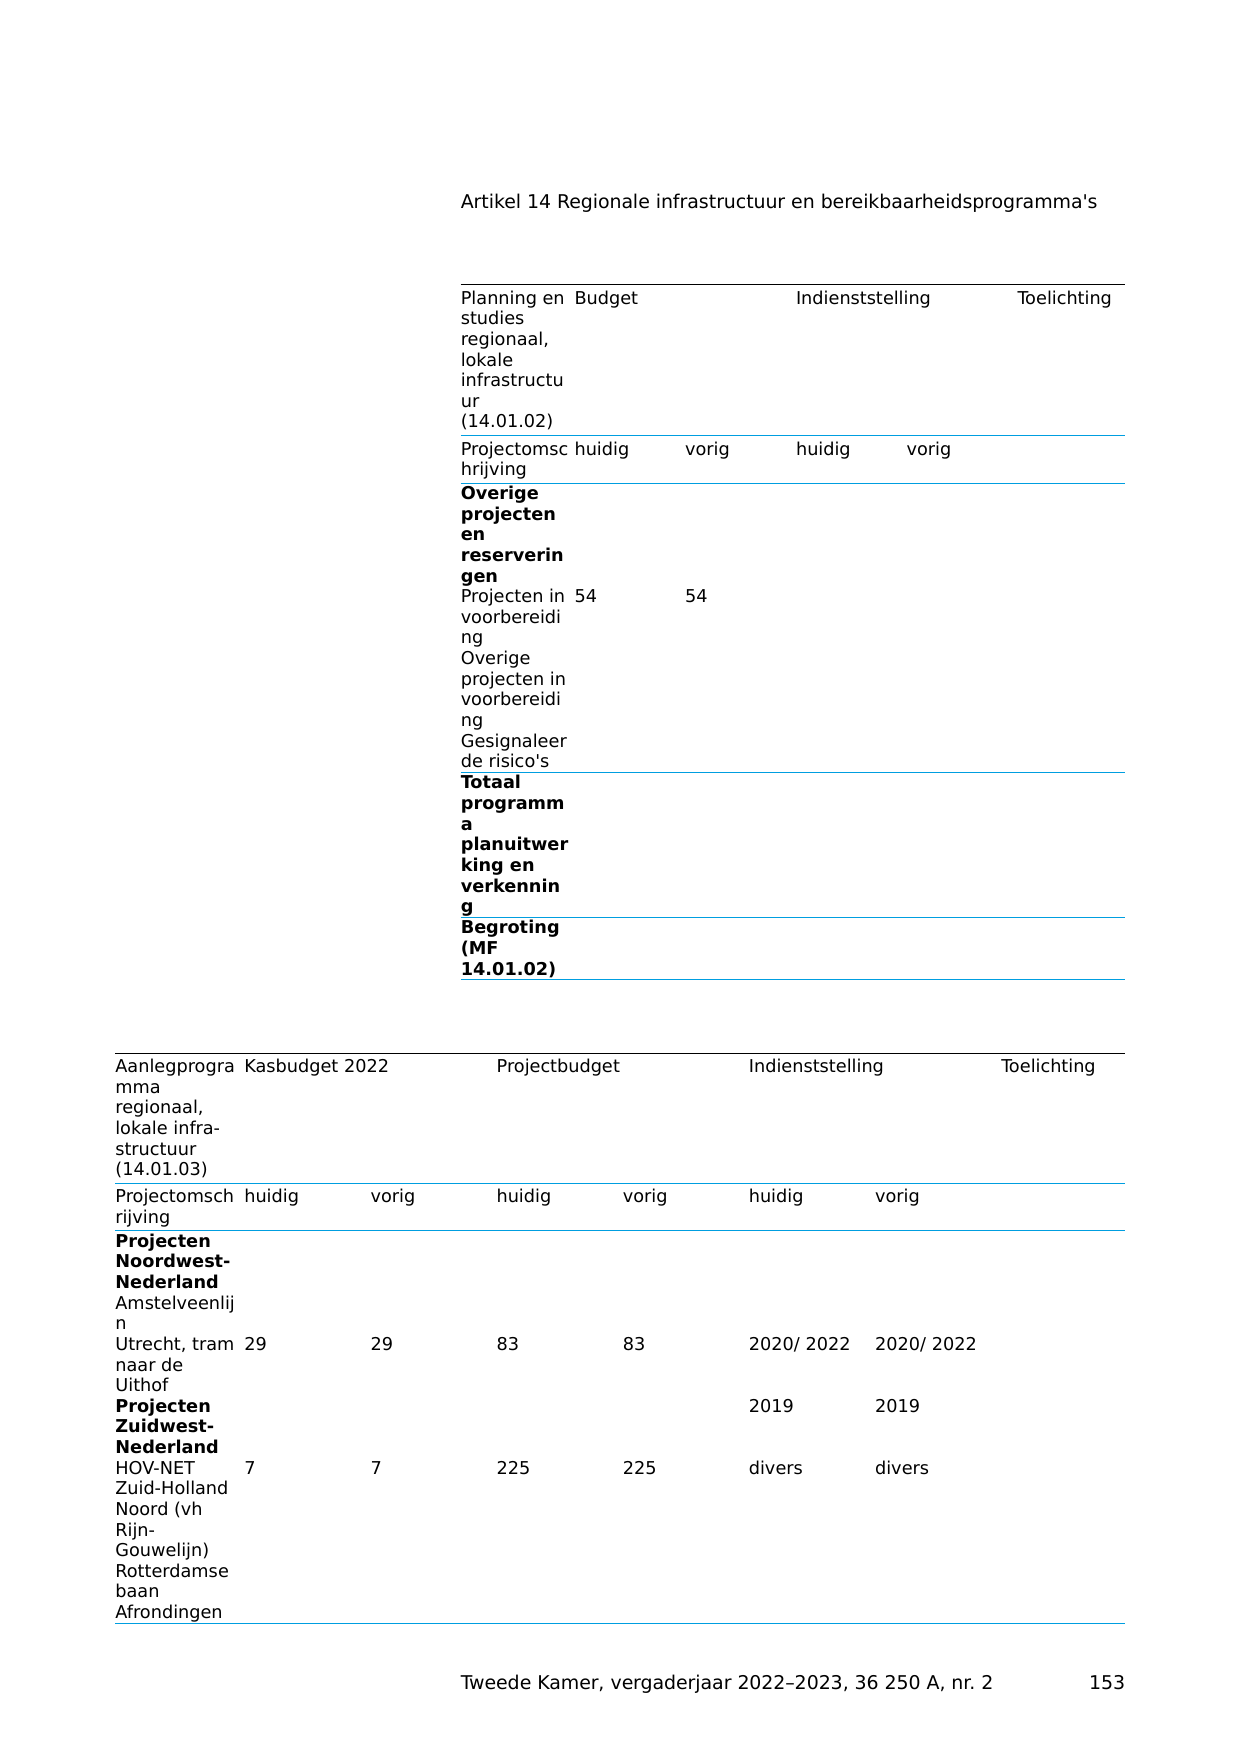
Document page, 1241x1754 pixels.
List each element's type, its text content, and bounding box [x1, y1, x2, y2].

table_cell Projectomschrijving [115, 1184, 241, 1230]
table_cell huidig [746, 1184, 872, 1230]
table_cell [746, 1602, 872, 1623]
table_cell divers [872, 1458, 998, 1561]
table_cell Kasbudget 2022 [241, 1054, 493, 1183]
table_cell [241, 1602, 367, 1623]
table_cell [998, 1231, 1125, 1293]
table_cell huidig [494, 1184, 620, 1230]
table_cell 29 [368, 1334, 493, 1396]
table_header Tabel 32 Projectoverzicht 14.01.02 planuitwerkingsprogramma regionaal, lokale infrastructuur (Bedragen x € 1 miljoen) [461, 236, 1125, 284]
table_cell [1014, 731, 1125, 772]
table_cell [904, 918, 1014, 979]
table_cell 7 [241, 1458, 367, 1561]
table_cell Indienststelling [793, 285, 1014, 435]
table_cell Rotterdamsebaan [115, 1561, 241, 1602]
table_cell [1014, 918, 1125, 979]
table_cell 2020/ 2022 [746, 1334, 872, 1396]
table_cell [872, 1561, 998, 1602]
table_cell 225 [494, 1458, 620, 1561]
table_cell 83 [620, 1334, 746, 1396]
title Artikel 14 Regionale infrastructuur en bereikbaarheidsprogramma's [461, 191, 1125, 213]
table_cell [571, 648, 682, 731]
table_cell Aanlegprogramma regionaal, lokale infra-structuur (14.01.03) [115, 1054, 241, 1183]
table_cell [998, 1293, 1125, 1334]
table_cell [746, 1231, 872, 1293]
table_cell [746, 1561, 872, 1602]
table_cell Afrondingen [115, 1602, 241, 1623]
table_cell [998, 1334, 1125, 1396]
table_cell vorig [620, 1184, 746, 1230]
table_cell [368, 1293, 493, 1334]
table_cell [682, 484, 793, 586]
table_cell [998, 1602, 1125, 1623]
table_cell [793, 586, 903, 648]
table_cell [1014, 586, 1125, 648]
table_cell huidig [571, 436, 682, 483]
table_cell Amstelveenlijn [115, 1293, 241, 1334]
table_cell huidig [793, 436, 903, 483]
table_cell [872, 1602, 998, 1623]
table_cell 225 [620, 1458, 746, 1561]
table_cell [620, 1293, 746, 1334]
table_cell 2019 [746, 1396, 872, 1458]
table_cell [620, 1231, 746, 1293]
table_cell Projectomschrijving [461, 436, 571, 483]
table_cell 83 [494, 1334, 620, 1396]
table_cell [241, 1231, 367, 1293]
table_cell [241, 1396, 367, 1458]
table_cell [368, 1602, 493, 1623]
table_cell [620, 1561, 746, 1602]
table_cell [571, 484, 682, 586]
table_cell 54 [682, 586, 793, 648]
table_cell [571, 918, 682, 979]
table_cell Utrecht, tram naar de Uithof [115, 1334, 241, 1396]
table_cell [904, 773, 1014, 917]
table_cell [793, 484, 903, 586]
table_cell [682, 648, 793, 731]
table_cell [904, 648, 1014, 731]
table_cell vorig [682, 436, 793, 483]
table_cell [1014, 484, 1125, 586]
table_cell [872, 1231, 998, 1293]
table_cell vorig [368, 1184, 493, 1230]
table_cell [494, 1293, 620, 1334]
table_header Tabel 33 Projectoverzicht 14.01.03 aanlegprogramma regionaal, lokale infrastructuur (Bedragen x € 1 miljoen) [115, 1005, 1125, 1053]
table_cell [620, 1396, 746, 1458]
table_cell [998, 1458, 1125, 1561]
table_cell [571, 773, 682, 917]
table_cell Toelichting [998, 1054, 1125, 1183]
table_cell [682, 773, 793, 917]
table_cell [998, 1396, 1125, 1458]
table_cell Planning en studies regionaal, lokale infrastructuur (14.01.02) [461, 285, 571, 435]
table_cell Totaal programma planuitwerking en verkenning [461, 773, 571, 917]
table_cell [746, 1293, 872, 1334]
table_cell 7 [368, 1458, 493, 1561]
table_cell [793, 773, 903, 917]
table_cell [904, 586, 1014, 648]
table_cell HOV-NET Zuid-Holland Noord (vh Rijn-Gouwelijn) [115, 1458, 241, 1561]
table_cell Indienststelling [746, 1054, 998, 1183]
table_cell [494, 1231, 620, 1293]
table_cell 54 [571, 586, 682, 648]
table_cell [241, 1561, 367, 1602]
table_cell [241, 1293, 367, 1334]
table_cell [368, 1561, 493, 1602]
table_cell [998, 1184, 1125, 1230]
table_cell Projectbudget [494, 1054, 746, 1183]
table_cell divers [746, 1458, 872, 1561]
table_cell vorig [904, 436, 1014, 483]
table_cell [793, 731, 903, 772]
table_cell Budget [571, 285, 793, 435]
table_cell [494, 1561, 620, 1602]
table_cell 2020/ 2022 [872, 1334, 998, 1396]
table_cell Toelichting [1014, 285, 1125, 435]
table_cell [998, 1561, 1125, 1602]
table_cell Begroting (MF 14.01.02) [461, 918, 571, 979]
table_cell Overige projecten in voorbereiding [461, 648, 571, 731]
table_cell [620, 1602, 746, 1623]
table_cell [904, 484, 1014, 586]
table_cell [494, 1602, 620, 1623]
table_cell [571, 731, 682, 772]
table_cell [682, 731, 793, 772]
table_cell [368, 1231, 493, 1293]
table_cell 29 [241, 1334, 367, 1396]
table_cell 2019 [872, 1396, 998, 1458]
table_cell Gesignaleerde risico's [461, 731, 571, 772]
table_cell [682, 918, 793, 979]
table_cell Projecten in voorbereiding [461, 586, 571, 648]
table_cell [793, 648, 903, 731]
table_cell [1014, 436, 1125, 483]
table_cell Projecten Noordwest-Nederland [115, 1231, 241, 1293]
table_cell [368, 1396, 493, 1458]
table_cell [1014, 773, 1125, 917]
table_cell [1014, 648, 1125, 731]
table_cell vorig [872, 1184, 998, 1230]
table_cell Projecten Zuidwest-Nederland [115, 1396, 241, 1458]
table_cell huidig [241, 1184, 367, 1230]
table_cell [904, 731, 1014, 772]
table_cell [793, 918, 903, 979]
table_cell [494, 1396, 620, 1458]
table_cell Overige projecten en reserveringen [461, 484, 571, 586]
table_cell [872, 1293, 998, 1334]
